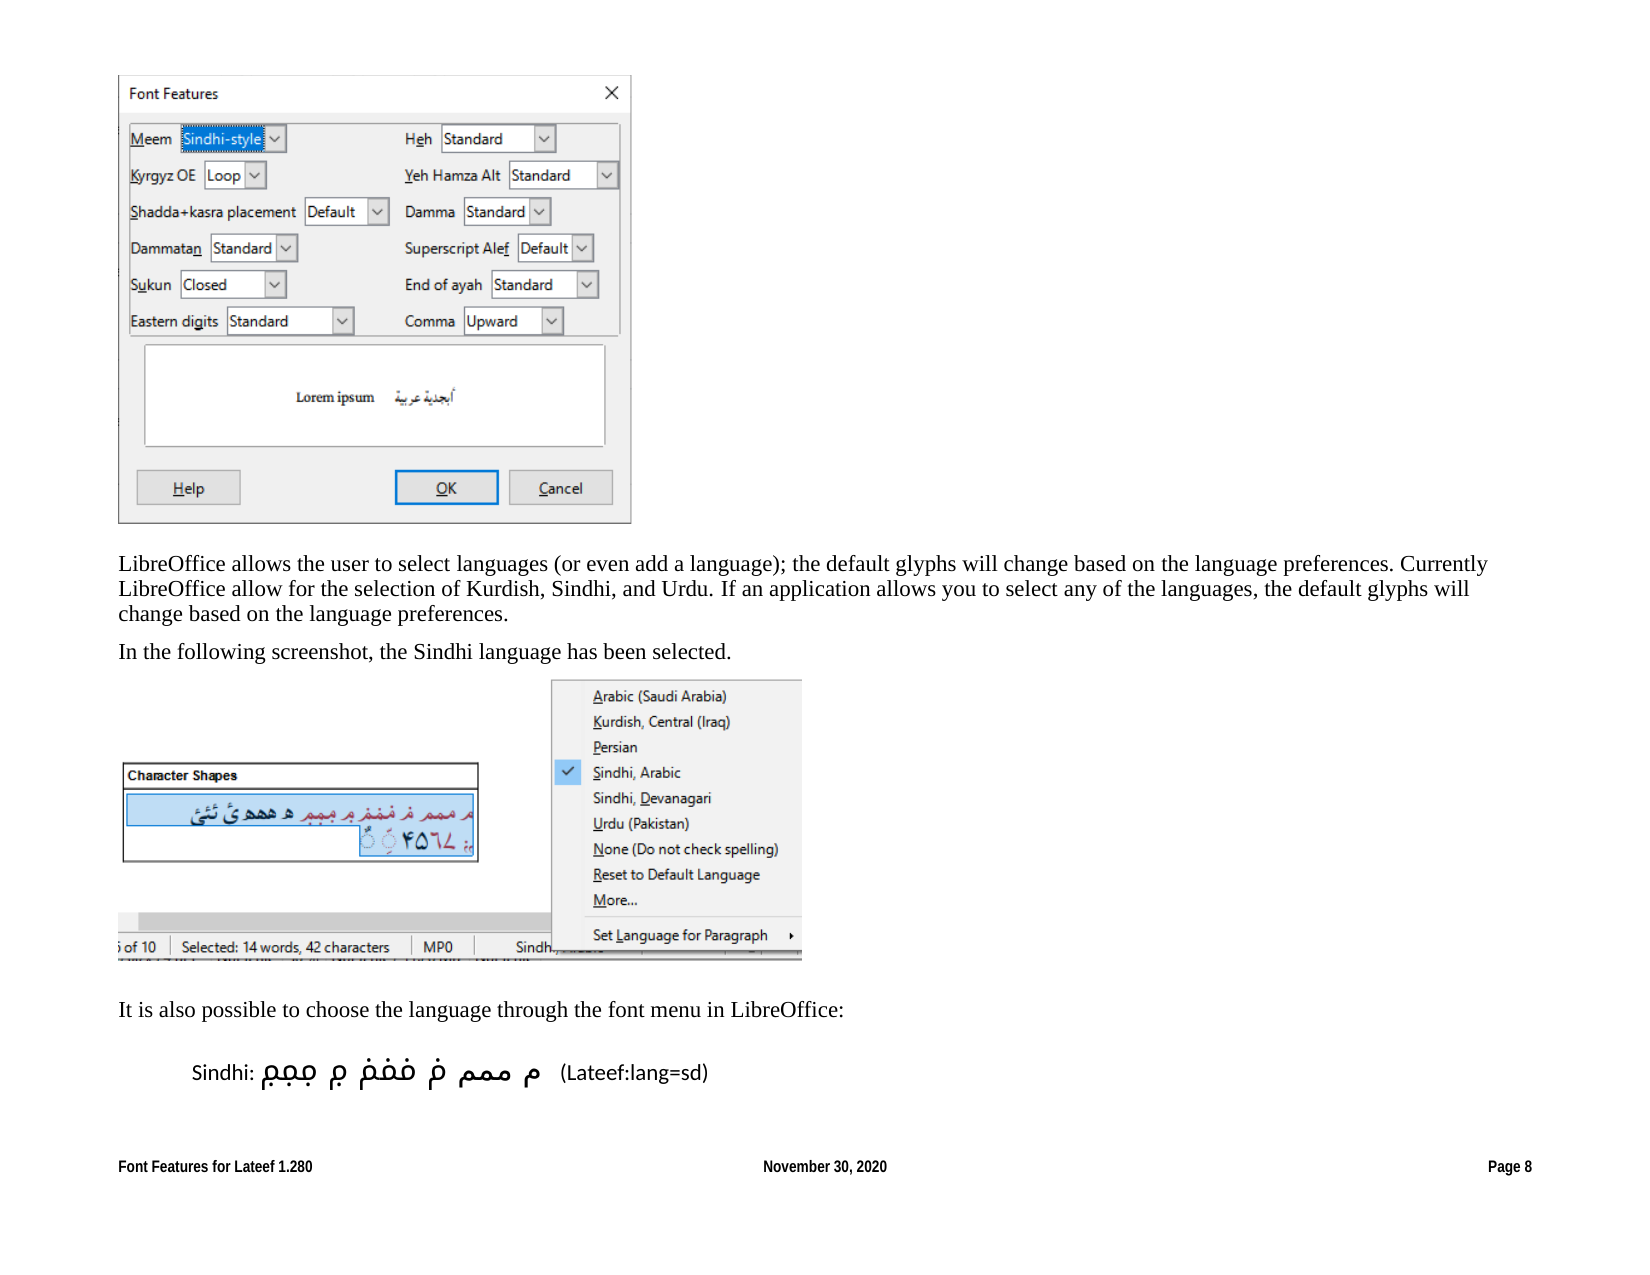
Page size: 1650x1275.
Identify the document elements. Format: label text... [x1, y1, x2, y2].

text It is also possible to choose the language through the font menu in LibreOffice: [118, 998, 1532, 1023]
text LibreOffice allows the user to select languages (or even add a language); the default glyphs will change based on the language preferences. Currently LibreOffice allow for the selection of Kurdish, Sindhi, and Urdu. If an application allows you to select any of the languages, the default glyphs will change based on the language preferences. [118, 552, 1532, 627]
text In the following screenshot, the Sindhi language has been selected. [118, 639, 1532, 664]
picture [118, 676, 802, 961]
text Sindhi: م ممم ݥ ݥݥݥ ݦ ݦݦݦ (Lateef:lang=sd) [192, 1047, 1532, 1090]
picture [118, 75, 632, 524]
